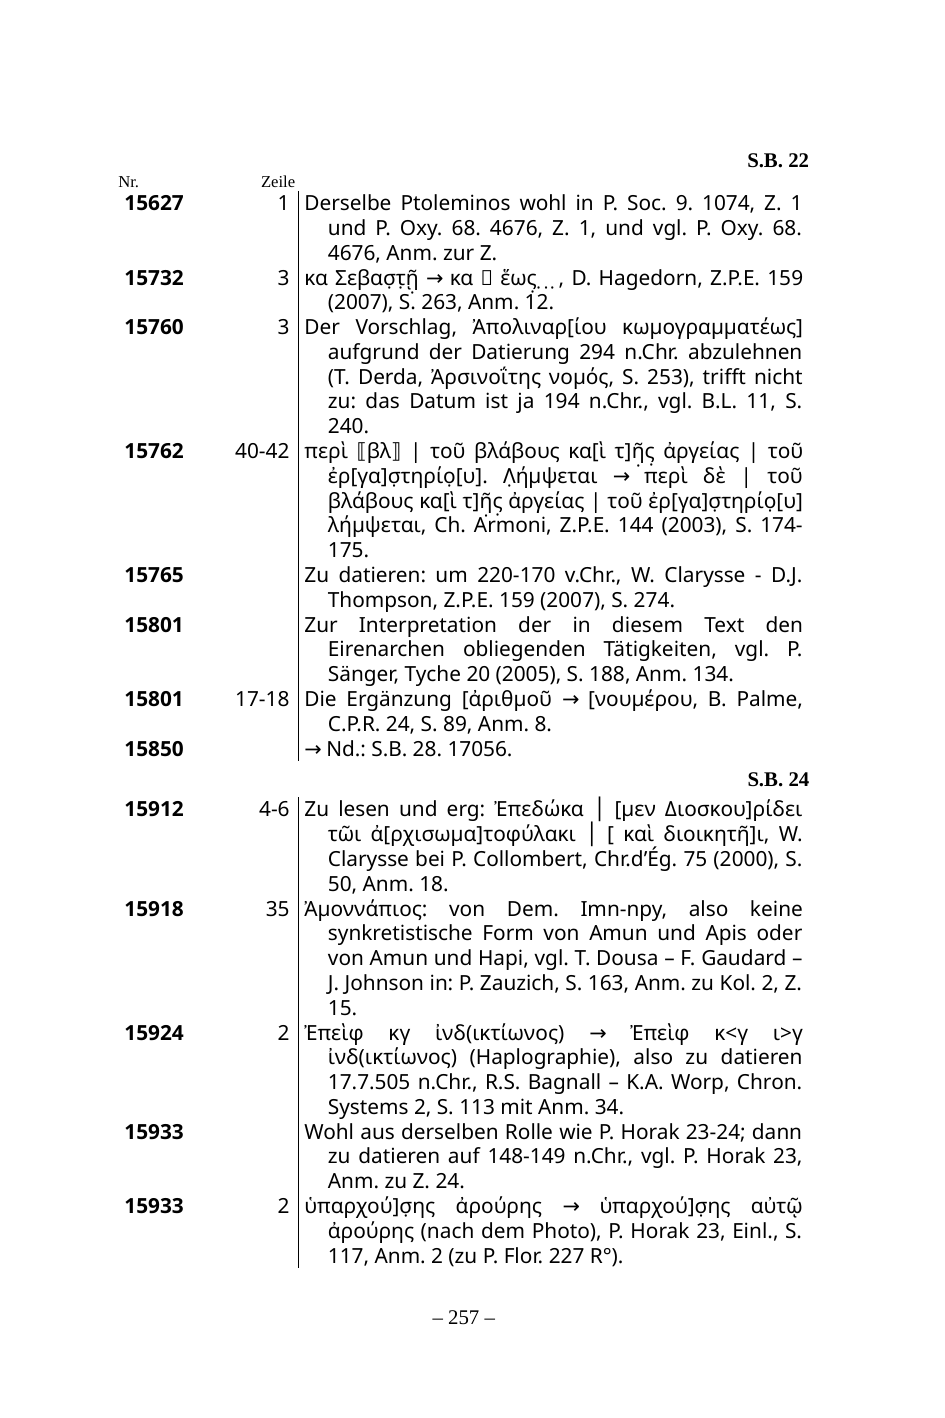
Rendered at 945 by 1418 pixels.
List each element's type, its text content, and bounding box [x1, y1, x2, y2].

table_cell κα Σεβασ̣τ̣ῇ̣ → κα  ἕως̣ ̣ ̣ ̣, D. Hagedorn, Z.P.E. 159 (2007), S. 263, Anm. 12. [299, 265, 809, 315]
table_cell Die Ergänzung [ἀριθμοῦ → [νουμέρου, B. Palme, C.P.R. 24, S. 89, Anm. 8. [299, 687, 809, 736]
table_cell Wohl aus derselben Rolle wie P. Horak 23-24; dann zu datieren auf 148-149 n.Chr., vgl. P. Horak 23, Anm. zu Z. 24. [299, 1119, 809, 1194]
table_cell [207, 563, 298, 612]
table_cell [207, 612, 298, 687]
table_cell Zu datieren: um 220-170 v.Chr., W. Clarysse - D.J. Thompson, Z.P.E. 159 (2007), S. 274. [299, 563, 809, 612]
table_header 4-6 [207, 797, 298, 896]
table_cell 17-18 [207, 687, 298, 736]
table_cell 15933 [118, 1119, 207, 1194]
table_cell 35 [207, 896, 298, 1020]
table_cell 15918 [118, 896, 207, 1020]
table_cell 1 [207, 191, 298, 265]
table_cell [207, 736, 298, 761]
table_cell 15850 [118, 736, 207, 761]
table_cell περὶ ⟦βλ⟧ | τοῦ βλάβους κα[ὶ τ]ῆ̣ς̣ ἀργείας | τοῦ ἐρ[γα]σ̣τηρίο̣[υ]. Λ̣ήμψεται → περὶ δὲ | τοῦ βλάβους κα[ὶ τ]ῆ̣ς̣ ἀργείας | τοῦ ἐρ[γα]σ̣τηρίο̣[υ] λήμψεται, Ch. Armoni, Z.P.E. 144 (2003), S. 174-175. [299, 439, 809, 563]
table_cell → Nd.: S.B. 28. 17056. [299, 736, 809, 761]
table_cell Derselbe Ptoleminos wohl in P. Soc. 9. 1074, Z. 1 und P. Oxy. 68. 4676, Z. 1, und vgl. P. Oxy. 68. 4676, Anm. zur Z. [299, 191, 809, 265]
table_cell 15765 [118, 563, 207, 612]
table_cell ὑπαρχού]σ̣ης ἀρούρης → ὑπαρχού]σ̣ης αὐτῷ ἀρούρης (nach dem Photo), P. Horak 23, Einl., S. 117, Anm. 2 (zu P. Flor. 227 R°). [299, 1194, 809, 1268]
table_cell [207, 1119, 298, 1194]
table_cell 2 [207, 1020, 298, 1119]
table_cell Der Vorschlag, Ἀπολιναρ[ίου κωμογραμματέως] aufgrund der Datierung 294 n.Chr. abzulehnen (T. Derda, Ἀρσινοΐτης νομός, S. 253), trifft nicht zu: das Datum ist ja 194 n.Chr., vgl. B.L. 11, S. 240. [299, 315, 809, 439]
table_cell 15933 [118, 1194, 207, 1268]
table_cell Zur Interpretation der in diesem Text den Eirenarchen obliegenden Tätigkeiten, vgl. P. Sänger, Tyche 20 (2005), S. 188, Anm. 134. [299, 612, 809, 687]
table_cell 15924 [118, 1020, 207, 1119]
table_cell Ἀμοννάπιος: von Dem. Imn-npy, also keine synkretistische Form von Amun und Apis oder von Amun und Hapi, vgl. T. Dousa – F. Gaudard – J. Johnson in: P. Zauzich, S. 163, Anm. zu Kol. 2, Z. 15. [299, 896, 809, 1020]
table_cell 2 [207, 1194, 298, 1268]
table_cell 15732 [118, 265, 207, 315]
table_cell 15801 [118, 612, 207, 687]
table_cell 15801 [118, 687, 207, 736]
table_cell 40-42 [207, 439, 298, 563]
table_cell 15627 [118, 191, 207, 265]
table_cell Ἐπεὶφ κγ ἰνδ(ικτίωνος) → Ἐπεὶφ κ<γ ι>γ ἰνδ(ικτίωνος) (Haplographie), also zu datieren 17.7.505 n.Chr., R.S. Bagnall – K.A. Worp, Chron. Systems 2, S. 113 mit Anm. 34. [299, 1020, 809, 1119]
table_header 15912 [118, 797, 207, 896]
table_cell 3 [207, 315, 298, 439]
table_cell 15760 [118, 315, 207, 439]
table_cell 3 [207, 265, 298, 315]
table_header Zu lesen und erg: Ἐπεδώκα │ [μεν Διοσκου]ρίδει τῶι ἀ[ρχισωμα]τοφύλακι │ [ καὶ διοικητῆ]ι, W. Clarysse bei P. Collombert, Chr.d’Ég. 75 (2000), S. 50, Anm. 18. [299, 797, 809, 896]
subtitle S.B. 24 [118, 767, 809, 791]
table_cell 15762 [118, 439, 207, 563]
